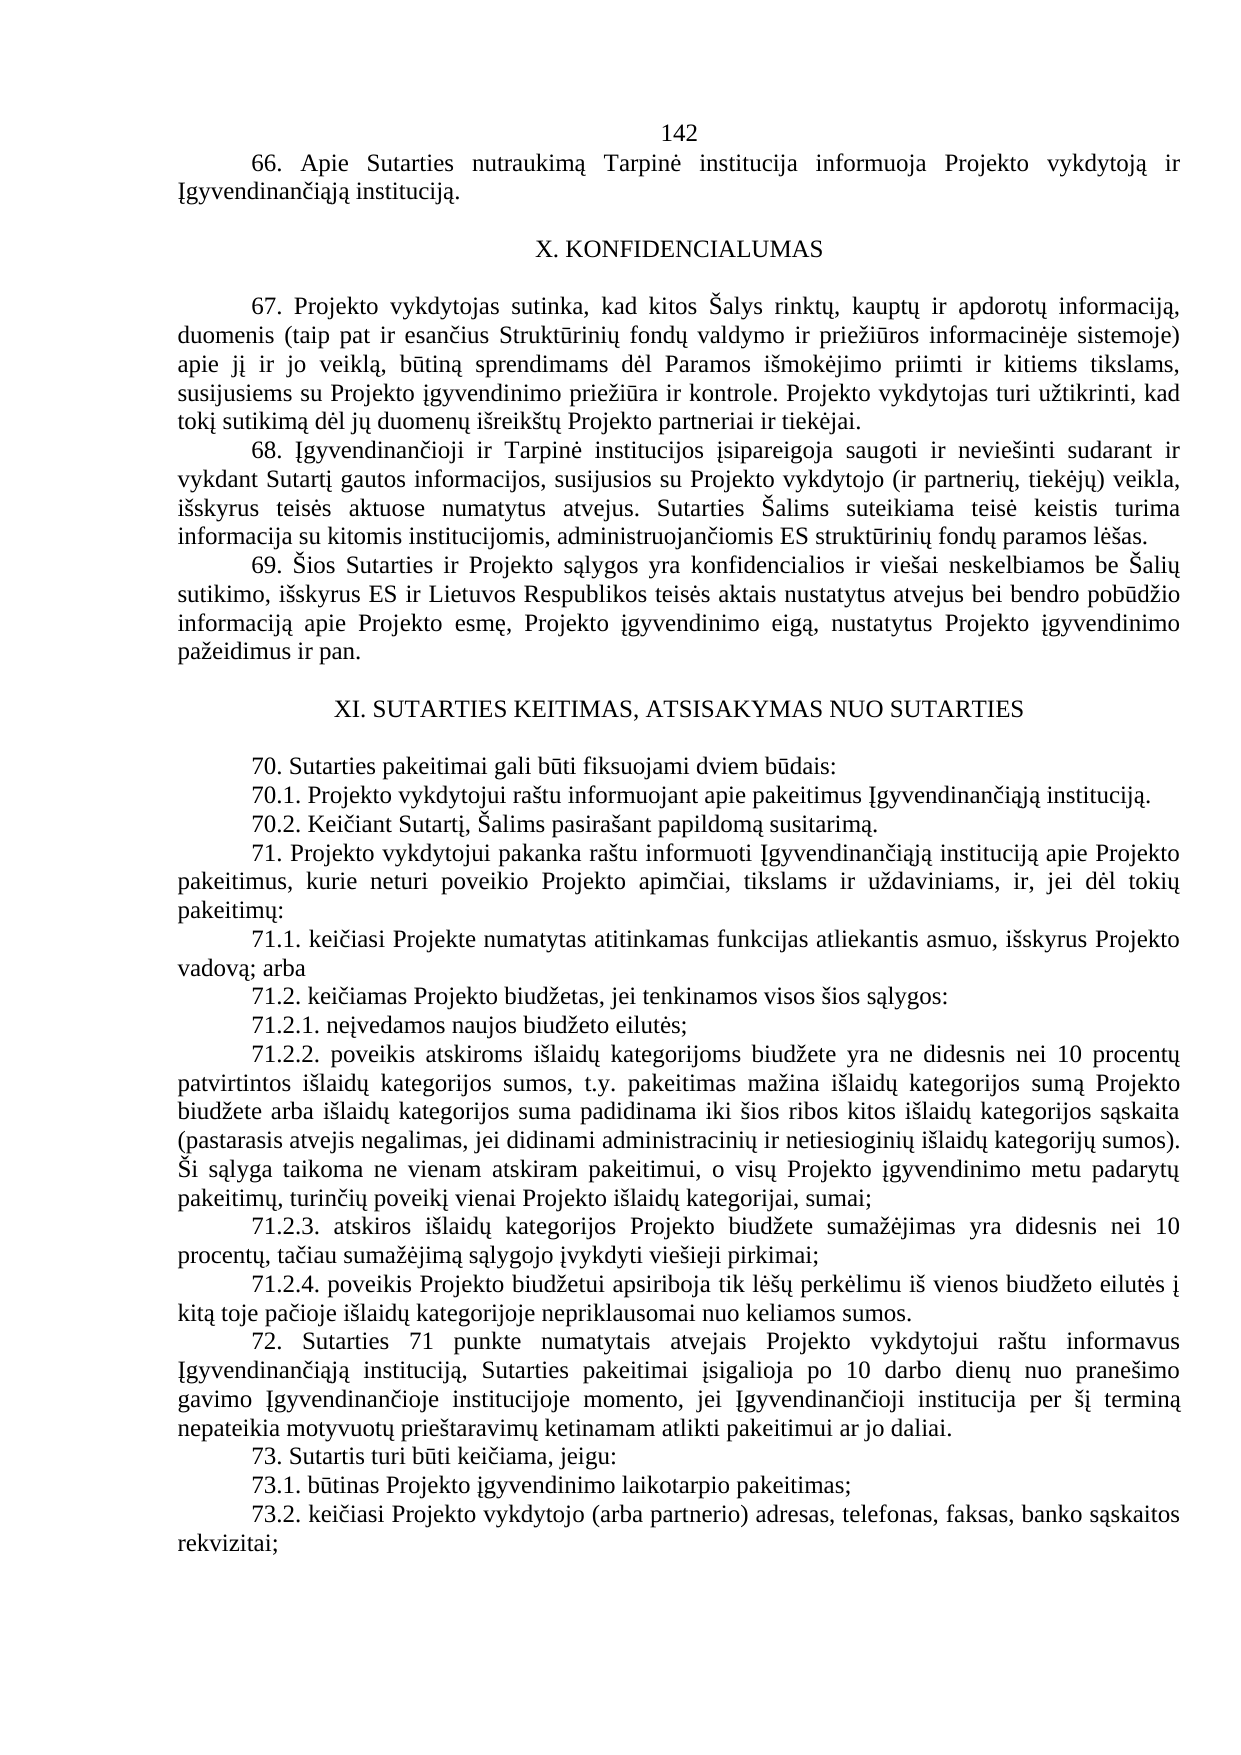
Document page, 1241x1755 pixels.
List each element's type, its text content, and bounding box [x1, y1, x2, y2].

text 73.2. keičiasi Projekto vykdytojo (arba partnerio) adresas, telefonas, faksas, banko sąskaitos rekvizitai; [177, 1499, 1181, 1556]
text 71.2.1. neįvedamos naujos biudžeto eilutės; [177, 1010, 1181, 1039]
text 71.2. keičiamas Projekto biudžetas, jei tenkinamos visos šios sąlygos: [177, 981, 1181, 1010]
text 71. Projekto vykdytojui pakanka raštu informuoti Įgyvendinančiąją instituciją apie Projekto pakeitimus, kurie neturi poveikio Projekto apimčiai, tikslams ir uždaviniams, ir, jei dėl tokių pakeitimų: [177, 838, 1181, 924]
text 71.2.2. poveikis atskiroms išlaidų kategorijoms biudžete yra ne didesnis nei 10 procentų patvirtintos išlaidų kategorijos sumos, t.y. pakeitimas mažina išlaidų kategorijos sumą Projekto biudžete arba išlaidų kategorijos suma padidinama iki šios ribos kitos išlaidų kategorijos sąskaita (pastarasis atvejis negalimas, jei didinami administracinių ir netiesioginių išlaidų kategorijų sumos). Ši sąlyga taikoma ne vienam atskiram pakeitimui, o visų Projekto įgyvendinimo metu padarytų pakeitimų, turinčių poveikį vienai Projekto išlaidų kategorijai, sumai; [177, 1039, 1181, 1211]
text XI. SUTARTIES KEITIMAS, ATSISAKYMAS NUO SUTARTIES [177, 694, 1181, 723]
text 66. Apie Sutarties nutraukimą Tarpinė institucija informuoja Projekto vykdytoją ir Įgyvendinančiąją instituciją. [177, 148, 1181, 205]
text 73. Sutartis turi būti keičiama, jeigu: [177, 1441, 1181, 1470]
text 71.2.4. poveikis Projekto biudžetui apsiriboja tik lėšų perkėlimu iš vienos biudžeto eilutės į kitą toje pačioje išlaidų kategorijoje nepriklausomai nuo keliamos sumos. [177, 1269, 1181, 1326]
text X. KONFIDENCIALUMAS [177, 234, 1181, 263]
text 71.1. keičiasi Projekte numatytas atitinkamas funkcijas atliekantis asmuo, išskyrus Projekto vadovą; arba [177, 924, 1181, 981]
text 70.2. Keičiant Sutartį, Šalims pasirašant papildomą susitarimą. [177, 809, 1181, 838]
text 68. Įgyvendinančioji ir Tarpinė institucijos įsipareigoja saugoti ir neviešinti sudarant ir vykdant Sutartį gautos informacijos, susijusios su Projekto vykdytojo (ir partnerių, tiekėjų) veikla, išskyrus teisės aktuose numatytus atvejus. Sutarties Šalims suteikiama teisė keistis turima informacija su kitomis institucijomis, administruojančiomis ES struktūrinių fondų paramos lėšas. [177, 435, 1181, 550]
text 67. Projekto vykdytojas sutinka, kad kitos Šalys rinktų, kauptų ir apdorotų informaciją, duomenis (taip pat ir esančius Struktūrinių fondų valdymo ir priežiūros informacinėje sistemoje) apie jį ir jo veiklą, būtiną sprendimams dėl Paramos išmokėjimo priimti ir kitiems tikslams, susijusiems su Projekto įgyvendinimo priežiūra ir kontrole. Projekto vykdytojas turi užtikrinti, kad tokį sutikimą dėl jų duomenų išreikštų Projekto partneriai ir tiekėjai. [177, 291, 1181, 435]
text 70. Sutarties pakeitimai gali būti fiksuojami dviem būdais: [177, 751, 1181, 780]
text 73.1. būtinas Projekto įgyvendinimo laikotarpio pakeitimas; [177, 1470, 1181, 1499]
text 71.2.3. atskiros išlaidų kategorijos Projekto biudžete sumažėjimas yra didesnis nei 10 procentų, tačiau sumažėjimą sąlygojo įvykdyti viešieji pirkimai; [177, 1211, 1181, 1269]
text 70.1. Projekto vykdytojui raštu informuojant apie pakeitimus Įgyvendinančiąją instituciją. [177, 780, 1181, 809]
text 72. Sutarties 71 punkte numatytais atvejais Projekto vykdytojui raštu informavus Įgyvendinančiąją instituciją, Sutarties pakeitimai įsigalioja po 10 darbo dienų nuo pranešimo gavimo Įgyvendinančioje institucijoje momento, jei Įgyvendinančioji institucija per šį terminą nepateikia motyvuotų prieštaravimų ketinamam atlikti pakeitimui ar jo daliai. [177, 1326, 1181, 1441]
text 69. Šios Sutarties ir Projekto sąlygos yra konfidencialios ir viešai neskelbiamos be Šalių sutikimo, išskyrus ES ir Lietuvos Respublikos teisės aktais nustatytus atvejus bei bendro pobūdžio informaciją apie Projekto esmę, Projekto įgyvendinimo eigą, nustatytus Projekto įgyvendinimo pažeidimus ir pan. [177, 550, 1181, 665]
